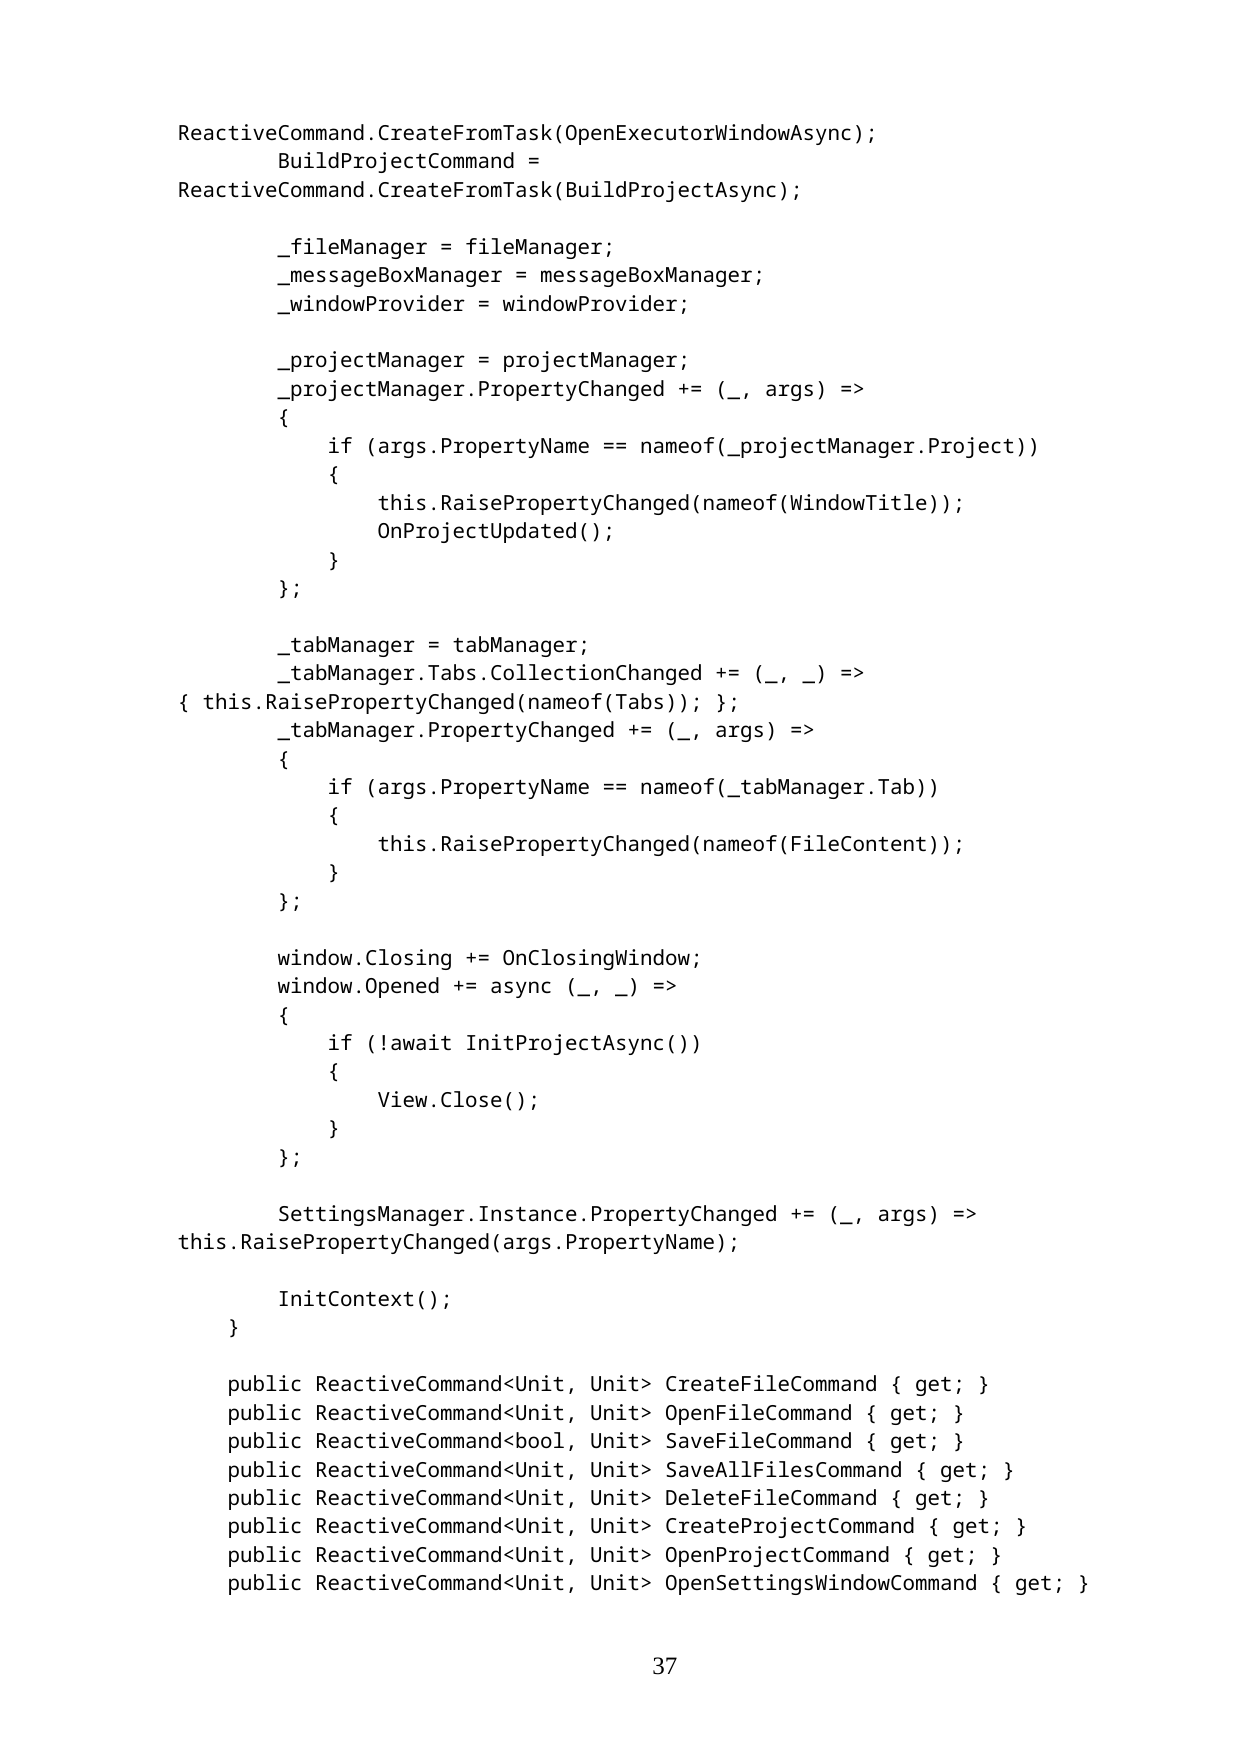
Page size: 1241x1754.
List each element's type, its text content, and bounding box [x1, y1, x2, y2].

table_header ReactiveCommand.CreateFromTask(OpenExecutorWindowAsync); BuildProjectCommand = ReactiveCommand.CreateFromTask(BuildProjectAsync); _fileManager = fileManager; _messageBoxManager = messageBoxManager; _windowProvider = windowProvider; _projectManager = projectManager; _projectManager.PropertyChanged += (_, args) => { if (args.PropertyName == nameof(_projectManager.Project)) { this.RaisePropertyChanged(nameof(WindowTitle)); OnProjectUpdated(); } }; _tabManager = tabManager; _tabManager.Tabs.CollectionChanged += (_, _) => { this.RaisePropertyChanged(nameof(Tabs)); }; _tabManager.PropertyChanged += (_, args) => { if (args.PropertyName == nameof(_tabManager.Tab)) { this.RaisePropertyChanged(nameof(FileContent)); } }; window.Closing += OnClosingWindow; window.Opened += async (_, _) => { if (!await InitProjectAsync()) { View.Close(); } }; SettingsManager.Instance.PropertyChanged += (_, args) => this.RaisePropertyChanged(args.PropertyName); InitContext(); } public ReactiveCommand<Unit, Unit> CreateFileCommand { get; } public ReactiveCommand<Unit, Unit> OpenFileCommand { get; } public ReactiveCommand<bool, Unit> SaveFileCommand { get; } public ReactiveCommand<Unit, Unit> SaveAllFilesCommand { get; } public ReactiveCommand<Unit, Unit> DeleteFileCommand { get; } public ReactiveCommand<Unit, Unit> CreateProjectCommand { get; } public ReactiveCommand<Unit, Unit> OpenProjectCommand { get; } public ReactiveCommand<Unit, Unit> OpenSettingsWindowCommand { get; } [177, 118, 1152, 1597]
